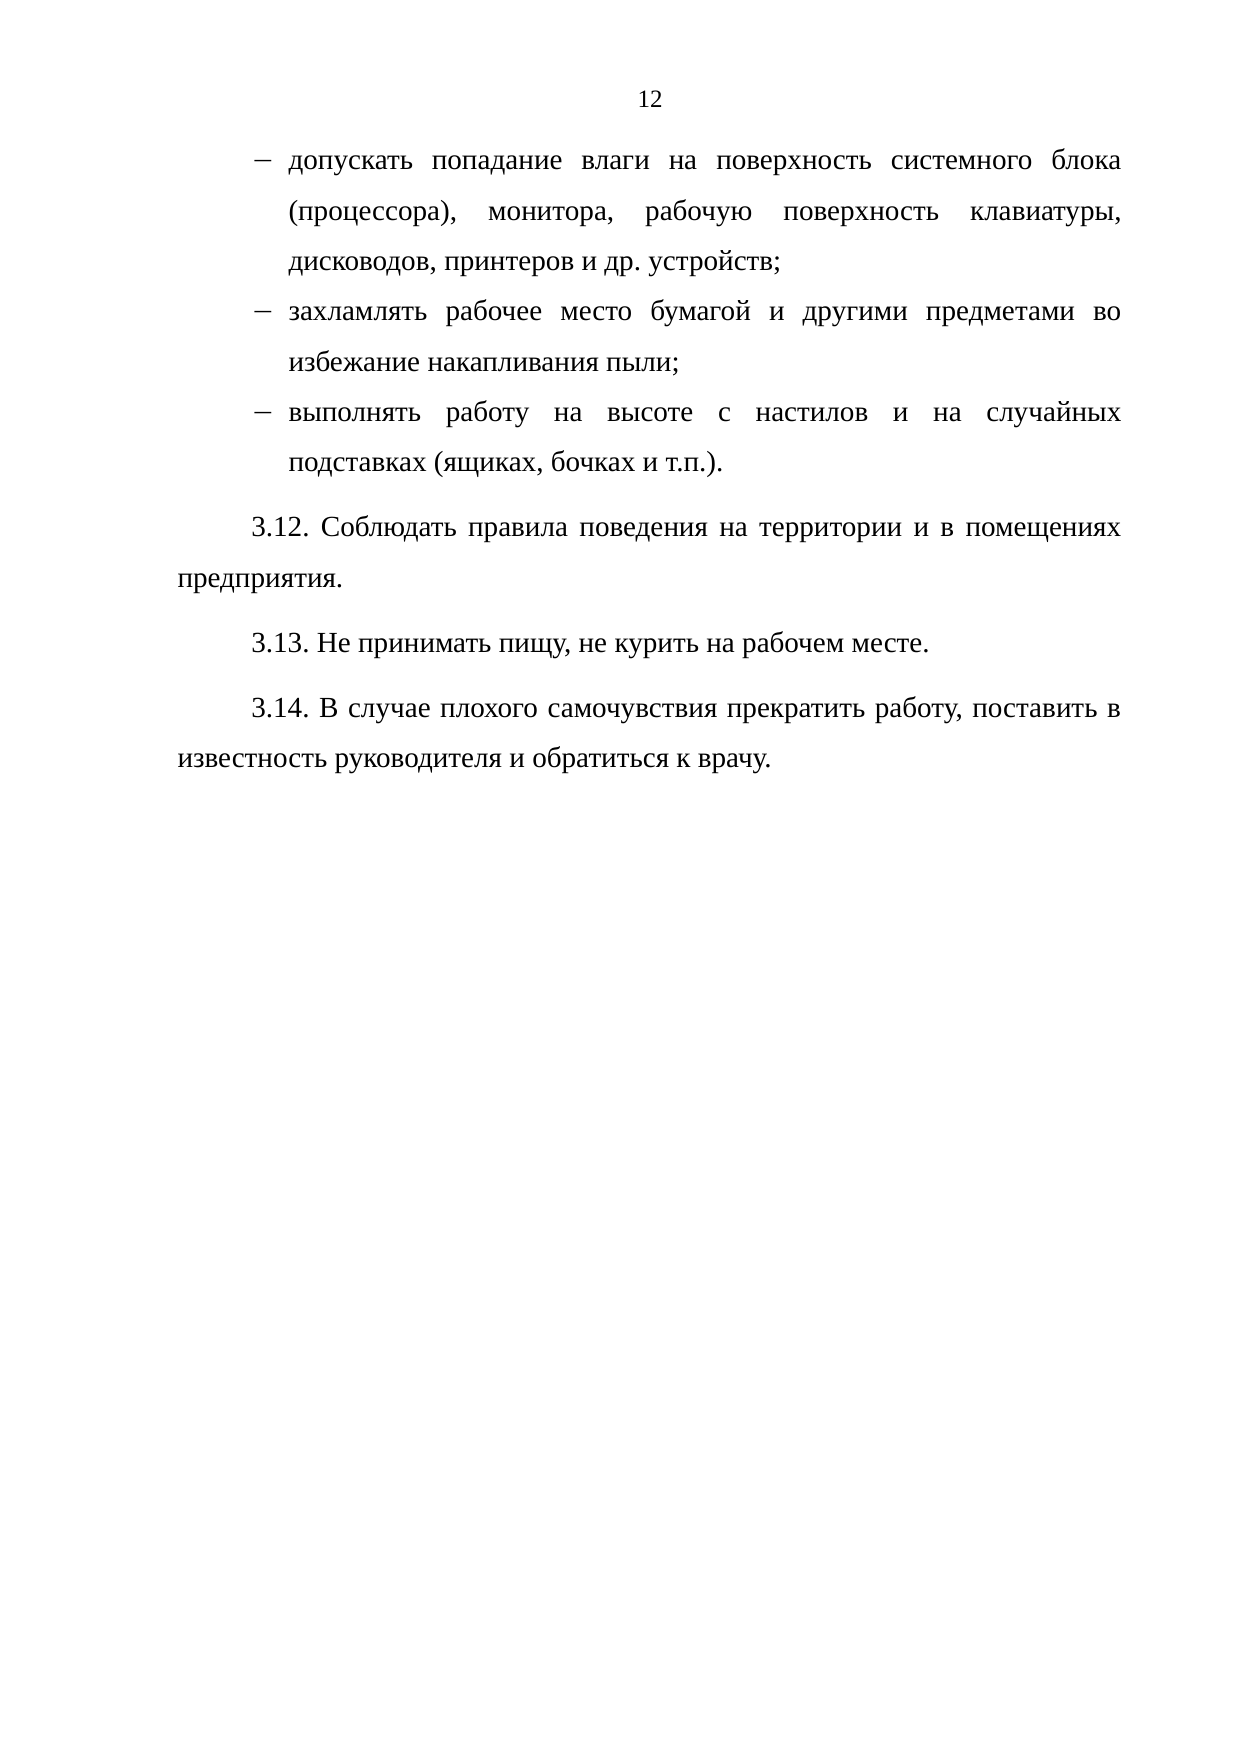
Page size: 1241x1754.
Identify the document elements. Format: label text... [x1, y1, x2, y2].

text 3.12. Соблюдать правила поведения на территории и в помещениях предприятия. [177, 509, 1122, 593]
list выполнять работу на высоте с настилов и на случайных подставках (ящиках, бочках и т.п.). [251, 394, 1122, 478]
list захламлять рабочее место бумагой и другими предметами во избежание накапливания пыли; [251, 293, 1122, 377]
list допускать попадание влаги на поверхность системного блока (процессора), монитора, рабочую поверхность клавиатуры, дисководов, принтеров и др. устройств; [251, 142, 1122, 277]
text 3.13. Не принимать пищу, не курить на рабочем месте. [177, 625, 1122, 658]
text 3.14. В случае плохого самочувствия прекратить работу, поставить в известность руководителя и обратиться к врачу. [177, 690, 1122, 773]
